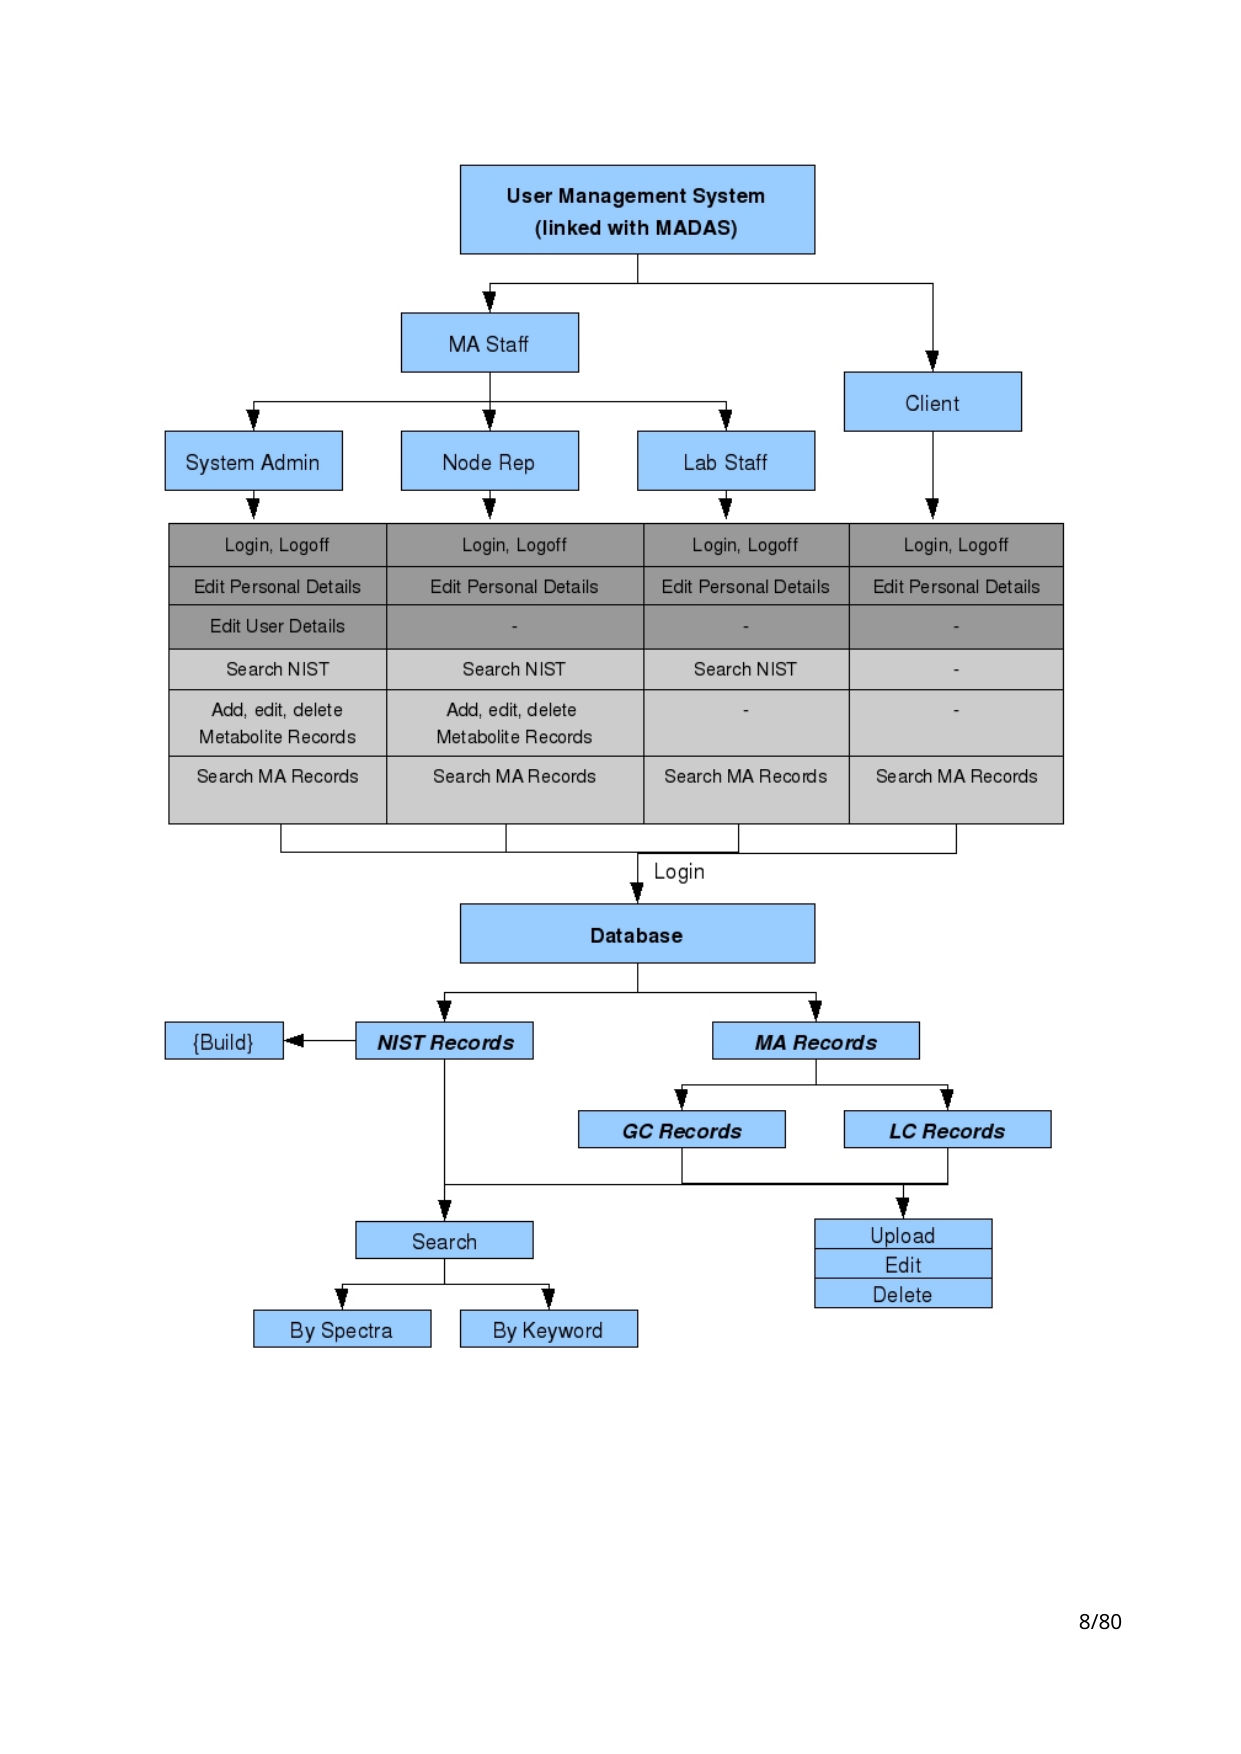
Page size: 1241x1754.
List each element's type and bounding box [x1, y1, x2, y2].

picture [118, 118, 1122, 1418]
